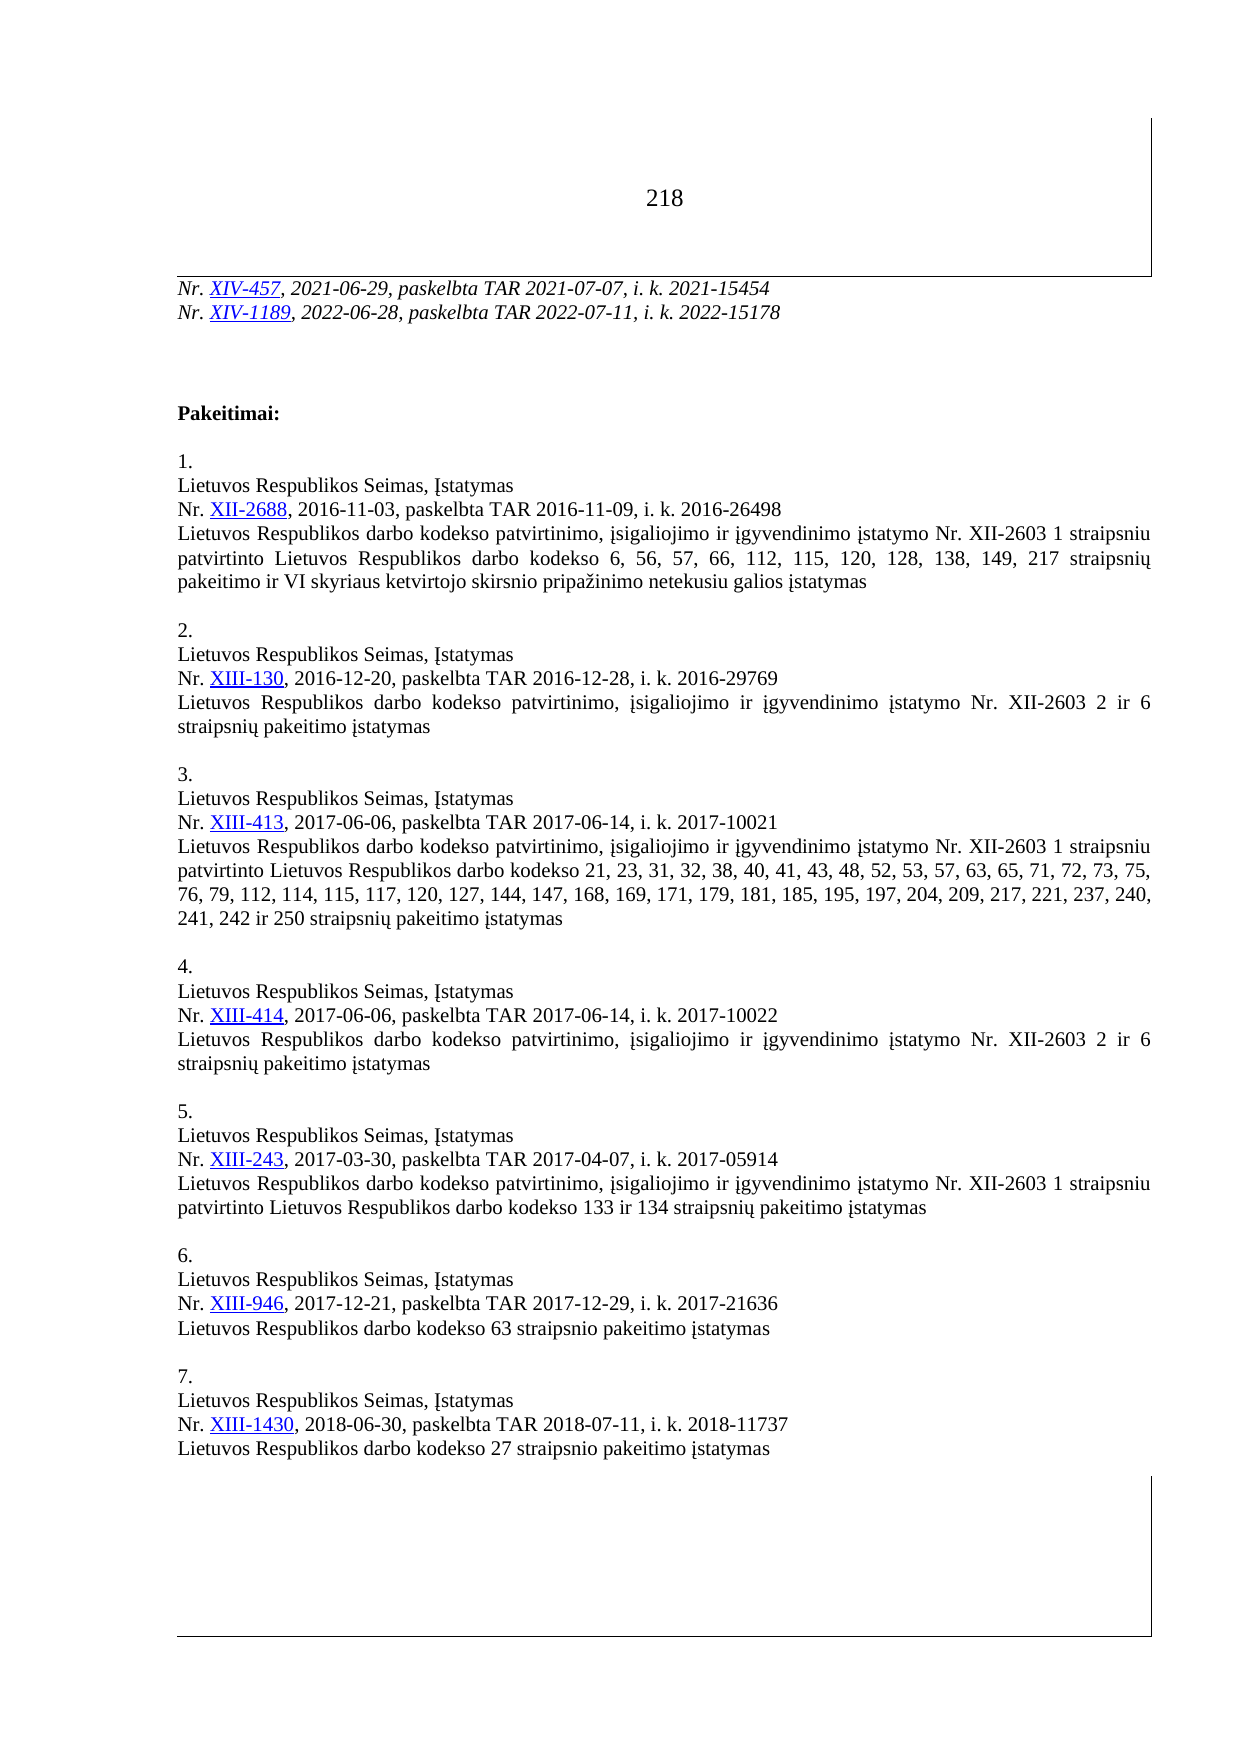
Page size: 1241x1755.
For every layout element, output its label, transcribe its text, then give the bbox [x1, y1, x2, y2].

text 6. [177, 1243, 1152, 1267]
text Lietuvos Respublikos Seimas, Įstatymas [177, 642, 1152, 666]
text Lietuvos Respublikos darbo kodekso patvirtinimo, įsigaliojimo ir įgyvendinimo įstatymo Nr. XII-2603 1 straipsniu patvirtinto Lietuvos Respublikos darbo kodekso 133 ir 134 straipsnių pakeitimo įstatymas [177, 1171, 1152, 1219]
text Lietuvos Respublikos darbo kodekso 63 straipsnio pakeitimo įstatymas [177, 1315, 1152, 1339]
text 5. [177, 1099, 1152, 1123]
text Pakeitimai: [177, 401, 1152, 425]
text Nr. XIII-130, 2016-12-20, paskelbta TAR 2016-12-28, i. k. 2016-29769 [177, 666, 1152, 690]
text Lietuvos Respublikos darbo kodekso patvirtinimo, įsigaliojimo ir įgyvendinimo įstatymo Nr. XII-2603 1 straipsniu patvirtinto Lietuvos Respublikos darbo kodekso 21, 23, 31, 32, 38, 40, 41, 43, 48, 52, 53, 57, 63, 65, 71, 72, 73, 75, 76, 79, 112, 114, 115, 117, 120, 127, 144, 147, 168, 169, 171, 179, 181, 185, 195, 197, 204, 209, 217, 221, 237, 240, 241, 242 ir 250 straipsnių pakeitimo įstatymas [177, 834, 1152, 930]
text Lietuvos Respublikos darbo kodekso patvirtinimo, įsigaliojimo ir įgyvendinimo įstatymo Nr. XII-2603 1 straipsniu patvirtinto Lietuvos Respublikos darbo kodekso 6, 56, 57, 66, 112, 115, 120, 128, 138, 149, 217 straipsnių pakeitimo ir VI skyriaus ketvirtojo skirsnio pripažinimo netekusiu galios įstatymas [177, 521, 1152, 593]
text 2. [177, 618, 1152, 642]
text Nr. XIII-413, 2017-06-06, paskelbta TAR 2017-06-14, i. k. 2017-10021 [177, 810, 1152, 834]
text Lietuvos Respublikos darbo kodekso 27 straipsnio pakeitimo įstatymas [177, 1436, 1152, 1460]
text Nr. XIII-414, 2017-06-06, paskelbta TAR 2017-06-14, i. k. 2017-10022 [177, 1003, 1152, 1027]
text Lietuvos Respublikos Seimas, Įstatymas [177, 786, 1152, 810]
text Lietuvos Respublikos Seimas, Įstatymas [177, 473, 1152, 497]
text Lietuvos Respublikos Seimas, Įstatymas [177, 1267, 1152, 1291]
text 7. [177, 1363, 1152, 1388]
text Lietuvos Respublikos darbo kodekso patvirtinimo, įsigaliojimo ir įgyvendinimo įstatymo Nr. XII-2603 2 ir 6 straipsnių pakeitimo įstatymas [177, 690, 1152, 738]
text 4. [177, 954, 1152, 978]
text Lietuvos Respublikos darbo kodekso patvirtinimo, įsigaliojimo ir įgyvendinimo įstatymo Nr. XII-2603 2 ir 6 straipsnių pakeitimo įstatymas [177, 1027, 1152, 1075]
text Lietuvos Respublikos Seimas, Įstatymas [177, 1123, 1152, 1147]
text Lietuvos Respublikos Seimas, Įstatymas [177, 978, 1152, 1003]
text Nr. XIII-946, 2017-12-21, paskelbta TAR 2017-12-29, i. k. 2017-21636 [177, 1291, 1152, 1315]
text 3. [177, 762, 1152, 786]
text Nr. XIV-457, 2021-06-29, paskelbta TAR 2021-07-07, i. k. 2021-15454 [177, 276, 1152, 300]
text Nr. XII-2688, 2016-11-03, paskelbta TAR 2016-11-09, i. k. 2016-26498 [177, 497, 1152, 521]
text Nr. XIV-1189, 2022-06-28, paskelbta TAR 2022-07-11, i. k. 2022-15178 [177, 300, 1152, 324]
text Lietuvos Respublikos Seimas, Įstatymas [177, 1388, 1152, 1412]
text Nr. XIII-243, 2017-03-30, paskelbta TAR 2017-04-07, i. k. 2017-05914 [177, 1147, 1152, 1171]
text 1. [177, 449, 1152, 473]
text Nr. XIII-1430, 2018-06-30, paskelbta TAR 2018-07-11, i. k. 2018-11737 [177, 1412, 1152, 1436]
